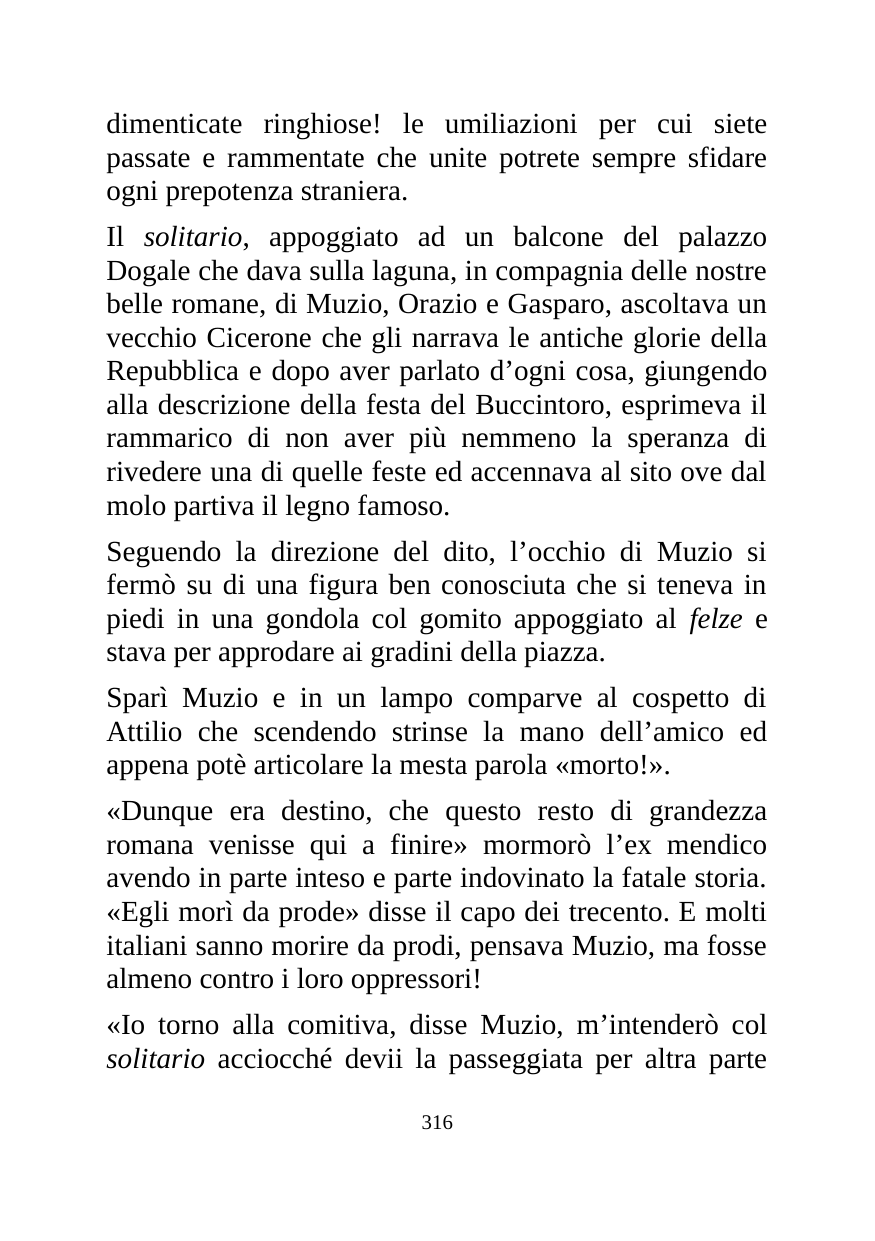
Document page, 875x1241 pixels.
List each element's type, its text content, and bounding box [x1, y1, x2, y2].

text Seguendo la direzione del dito, l’occhio di Muzio si fermò su di una figura ben conosciuta che si teneva in piedi in una gondola col gomito appoggiato al felze e stava per approdare ai gradini della piazza. [106, 534, 768, 668]
text «Dunque era destino, che questo resto di grandezza romana venisse qui a finire» mormorò l’ex mendico avendo in parte inteso e parte indovinato la fatale storia. «Egli morì da prode» disse il capo dei trecento. E molti italiani sanno morire da prodi, pensava Muzio, ma fosse almeno contro i loro oppressori! [106, 793, 768, 995]
text Il solitario, appoggiato ad un balcone del palazzo Dogale che dava sulla laguna, in compagnia delle nostre belle romane, di Muzio, Orazio e Gasparo, ascoltava un vecchio Cicerone che gli narrava le antiche glorie della Repubblica e dopo aver parlato d’ogni cosa, giungendo alla descrizione della festa del Buccintoro, esprimeva il rammarico di non aver più nemmeno la speranza di rivedere una di quelle feste ed accennava al sito ove dal molo partiva il legno famoso. [106, 219, 768, 521]
text dimenticate ringhiose! le umiliazioni per cui siete passate e rammentate che unite potrete sempre sfidare ogni prepotenza straniera. [106, 106, 768, 207]
text «Io torno alla comitiva, disse Muzio, m’intenderò col solitario acciocché devii la passeggiata per altra parte [106, 1007, 768, 1074]
text Sparì Muzio e in un lampo comparve al cospetto di Attilio che scendendo strinse la mano dell’amico ed appena potè articolare la mesta parola «morto!». [106, 680, 768, 781]
